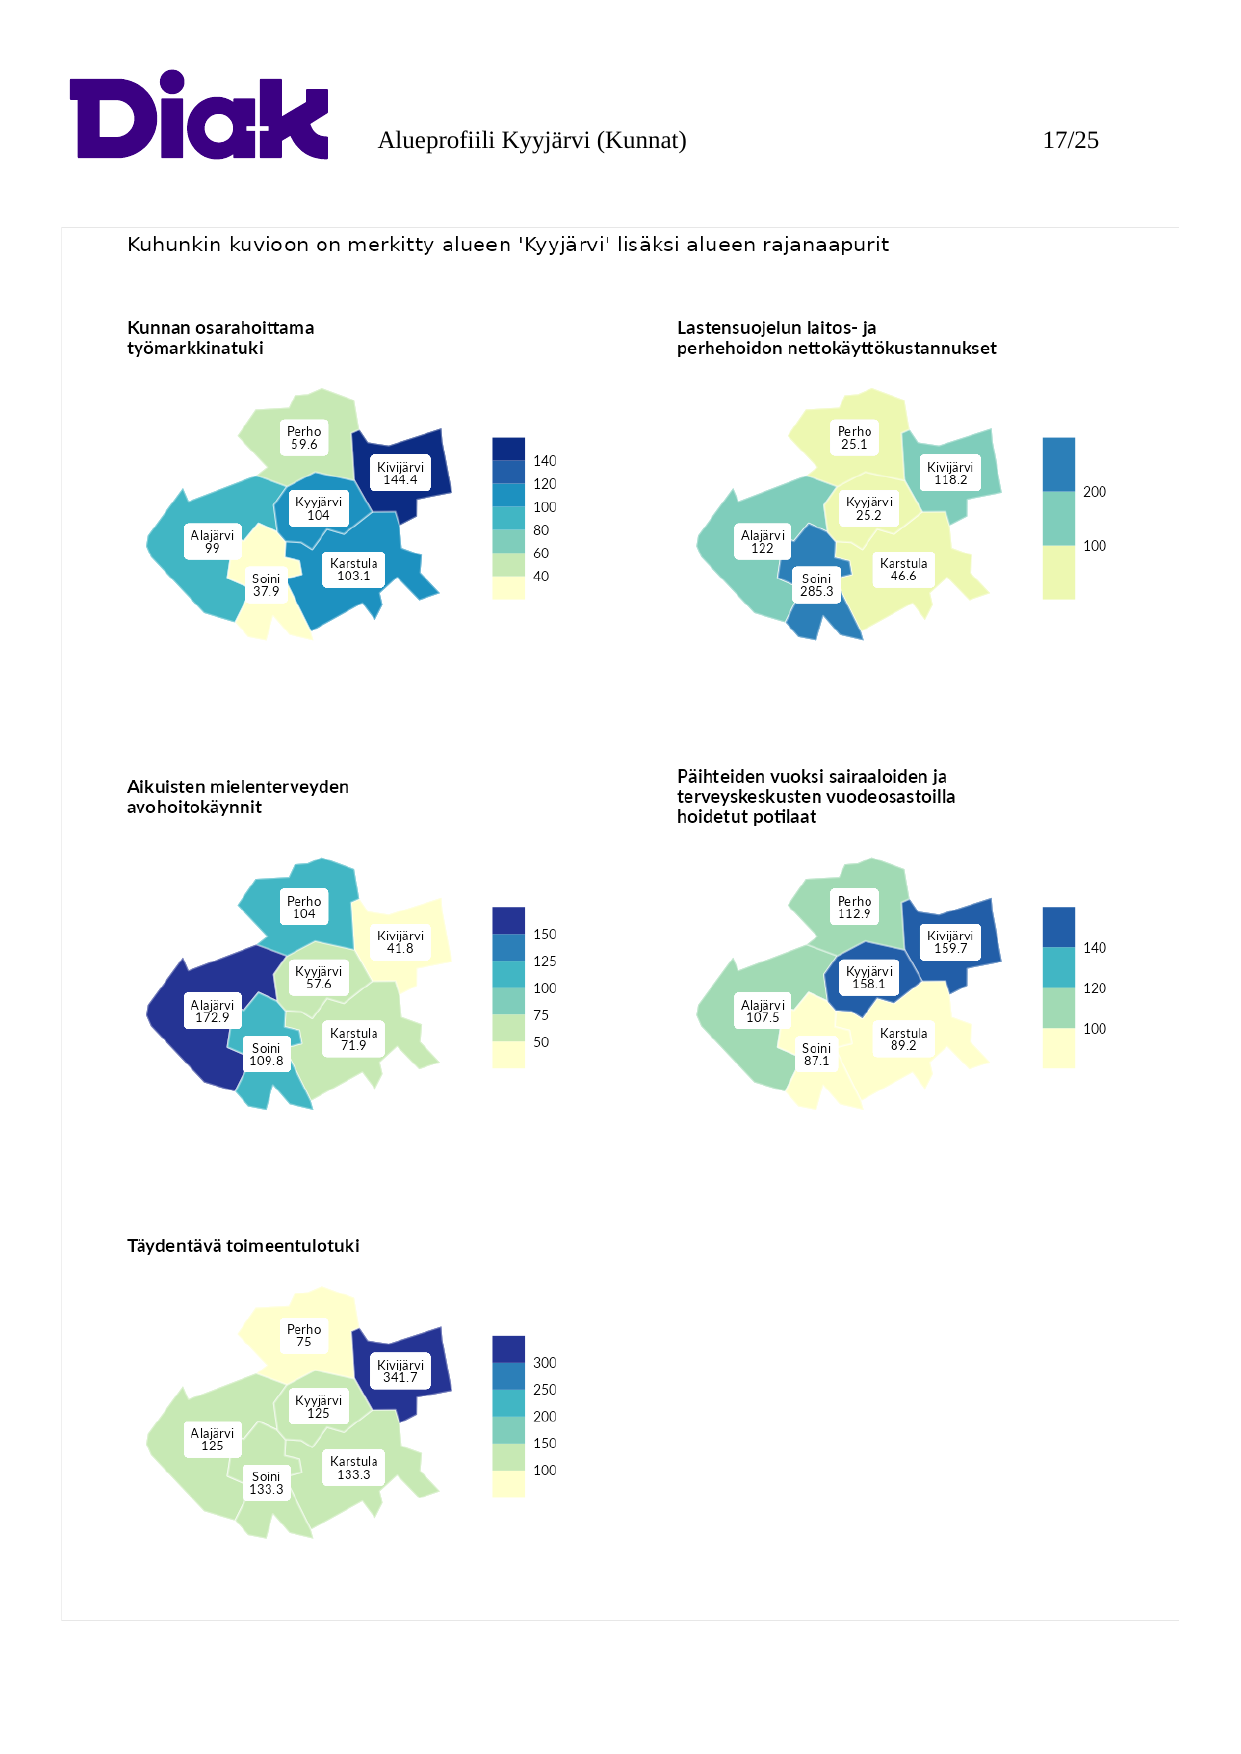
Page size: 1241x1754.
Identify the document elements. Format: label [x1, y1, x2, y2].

picture [61, 196, 1179, 1651]
